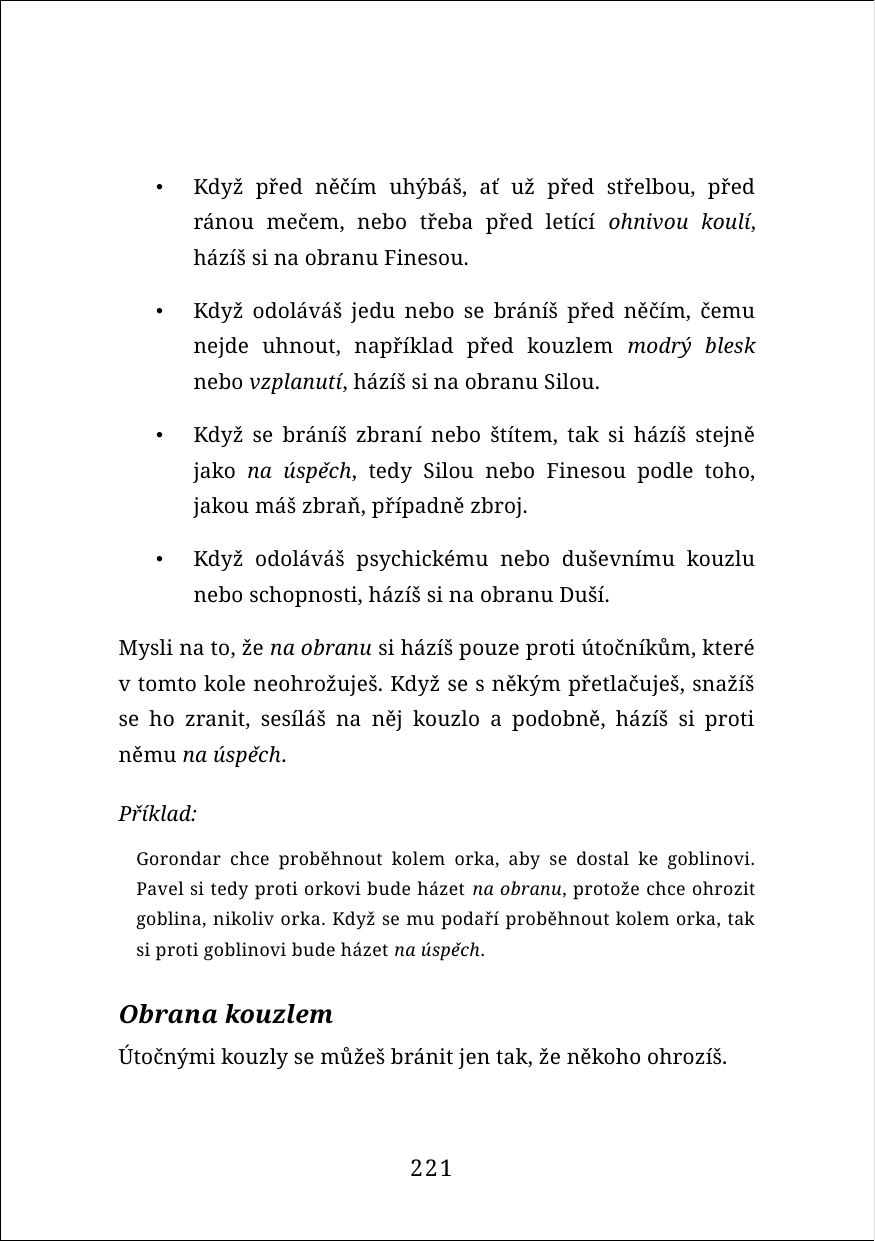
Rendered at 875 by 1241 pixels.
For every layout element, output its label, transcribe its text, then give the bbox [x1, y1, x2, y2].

text Gorondar chce proběhnout kolem orka, aby se dostal ke goblinovi. Pavel si tedy proti orkovi bude házet na obranu, protože chce ohrozit goblina, nikoliv orka. Když se mu podaří proběhnout kolem orka, tak si proti goblinovi bude házet na úspěch. [136, 846, 756, 961]
subtitle Obrana kouzlem [118, 997, 756, 1031]
text Příklad: [118, 799, 756, 827]
list Když odoláváš psychickému nebo duševnímu kouzlu nebo schopnosti, házíš si na obranu Duší. [156, 544, 756, 608]
list Když před něčím uhýbáš, ať už před střelbou, před ránou mečem, nebo třeba před letící ohnivou koulí, házíš si na obranu Finesou. [156, 172, 756, 271]
text Mysli na to, že na obranu si házíš pouze proti útočníkům, které v tomto kole neohrožuješ. Když se s někým přetlačuješ, snažíš se ho zranit, sesíláš na něj kouzlo a podobně, házíš si proti němu na úspěch. [118, 633, 756, 768]
list Když odoláváš jedu nebo se bráníš před něčím, čemu nejde uhnout, například před kouzlem modrý blesk nebo vzplanutí, házíš si na obranu Silou. [156, 296, 756, 396]
list Když se bráníš zbraní nebo štítem, tak si házíš stejně jako na úspěch, tedy Silou nebo Finesou podle toho, jakou máš zbraň, případně zbroj. [156, 420, 756, 520]
text Útočnými kouzly se můžeš bránit jen tak, že někoho ohrozíš. [118, 1042, 756, 1071]
